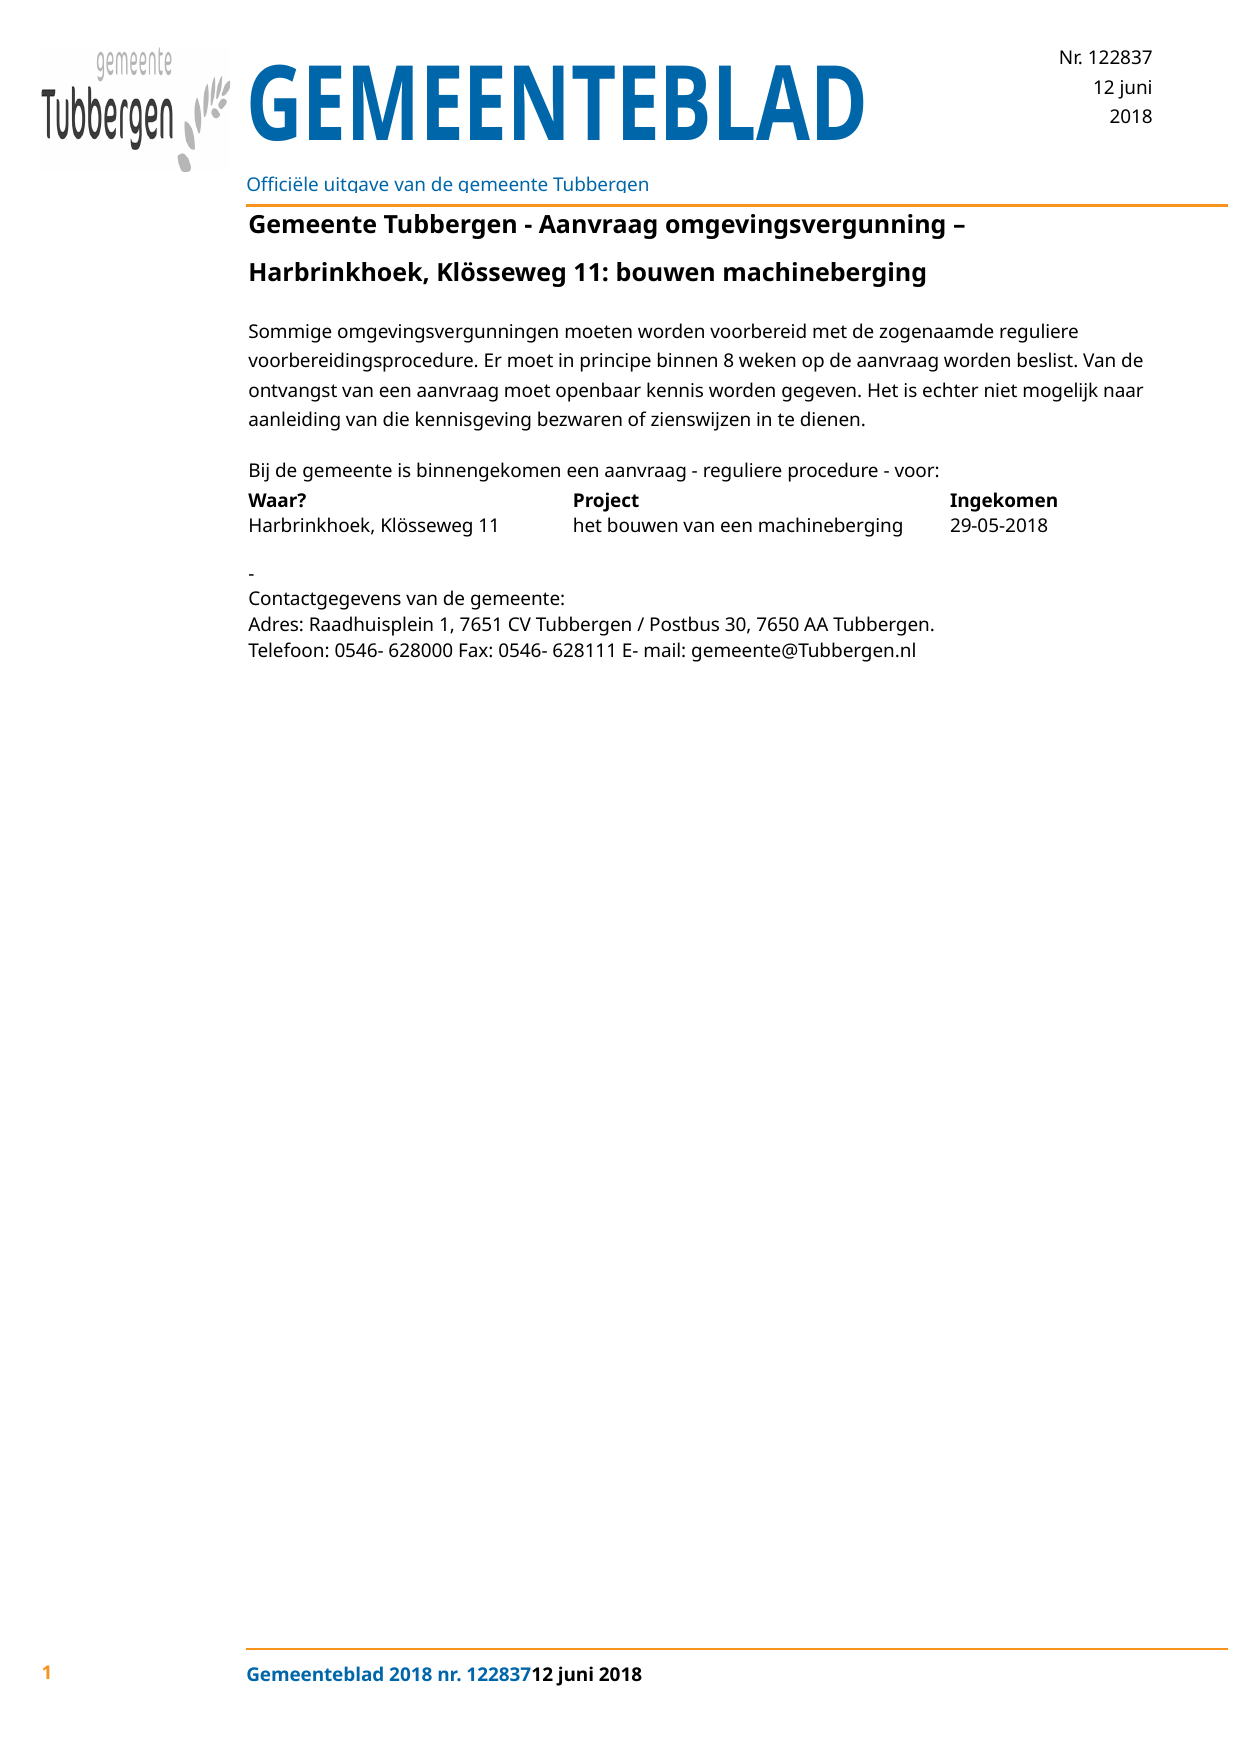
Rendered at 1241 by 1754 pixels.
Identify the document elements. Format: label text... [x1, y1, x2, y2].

table_header Ingekomen [950, 487, 1152, 512]
text Sommige omgevingsvergunningen moeten worden voorbereid met de zogenaamde reguliere voorbereidingsprocedure. Er moet in principe binnen 8 weken op de aanvraag worden beslist. Van de ontvangst van een aanvraag moet openbaar kennis worden gegeven. Het is echter niet mogelijk naar aanleiding van die kennisgeving bezwaren of zienswijzen in te dienen. [248, 318, 1152, 432]
text Adres: Raadhuisplein 1, 7651 CV Tubbergen / Postbus 30, 7650 AA Tubbergen. [248, 611, 1152, 637]
text Gemeente Tubbergen - Aanvraag omgevingsvergunning – Harbrinkhoek, Klösseweg 11: bouwen machineberging [248, 207, 1152, 288]
text Contactgegevens van de gemeente: [248, 585, 1152, 611]
table_header Project [573, 487, 950, 512]
table_header Waar? [248, 487, 573, 512]
picture [41, 47, 231, 172]
table_cell 29-05-2018 [950, 513, 1152, 538]
text - [248, 560, 1152, 585]
table_cell het bouwen van een machineberging [573, 513, 950, 538]
text Bij de gemeente is binnengekomen een aanvraag - reguliere procedure - voor: [248, 457, 1152, 483]
text Telefoon: 0546- 628000 Fax: 0546- 628111 E- mail: gemeente@Tubbergen.nl [248, 637, 1152, 663]
table_cell Harbrinkhoek, Klösseweg 11 [248, 513, 573, 538]
